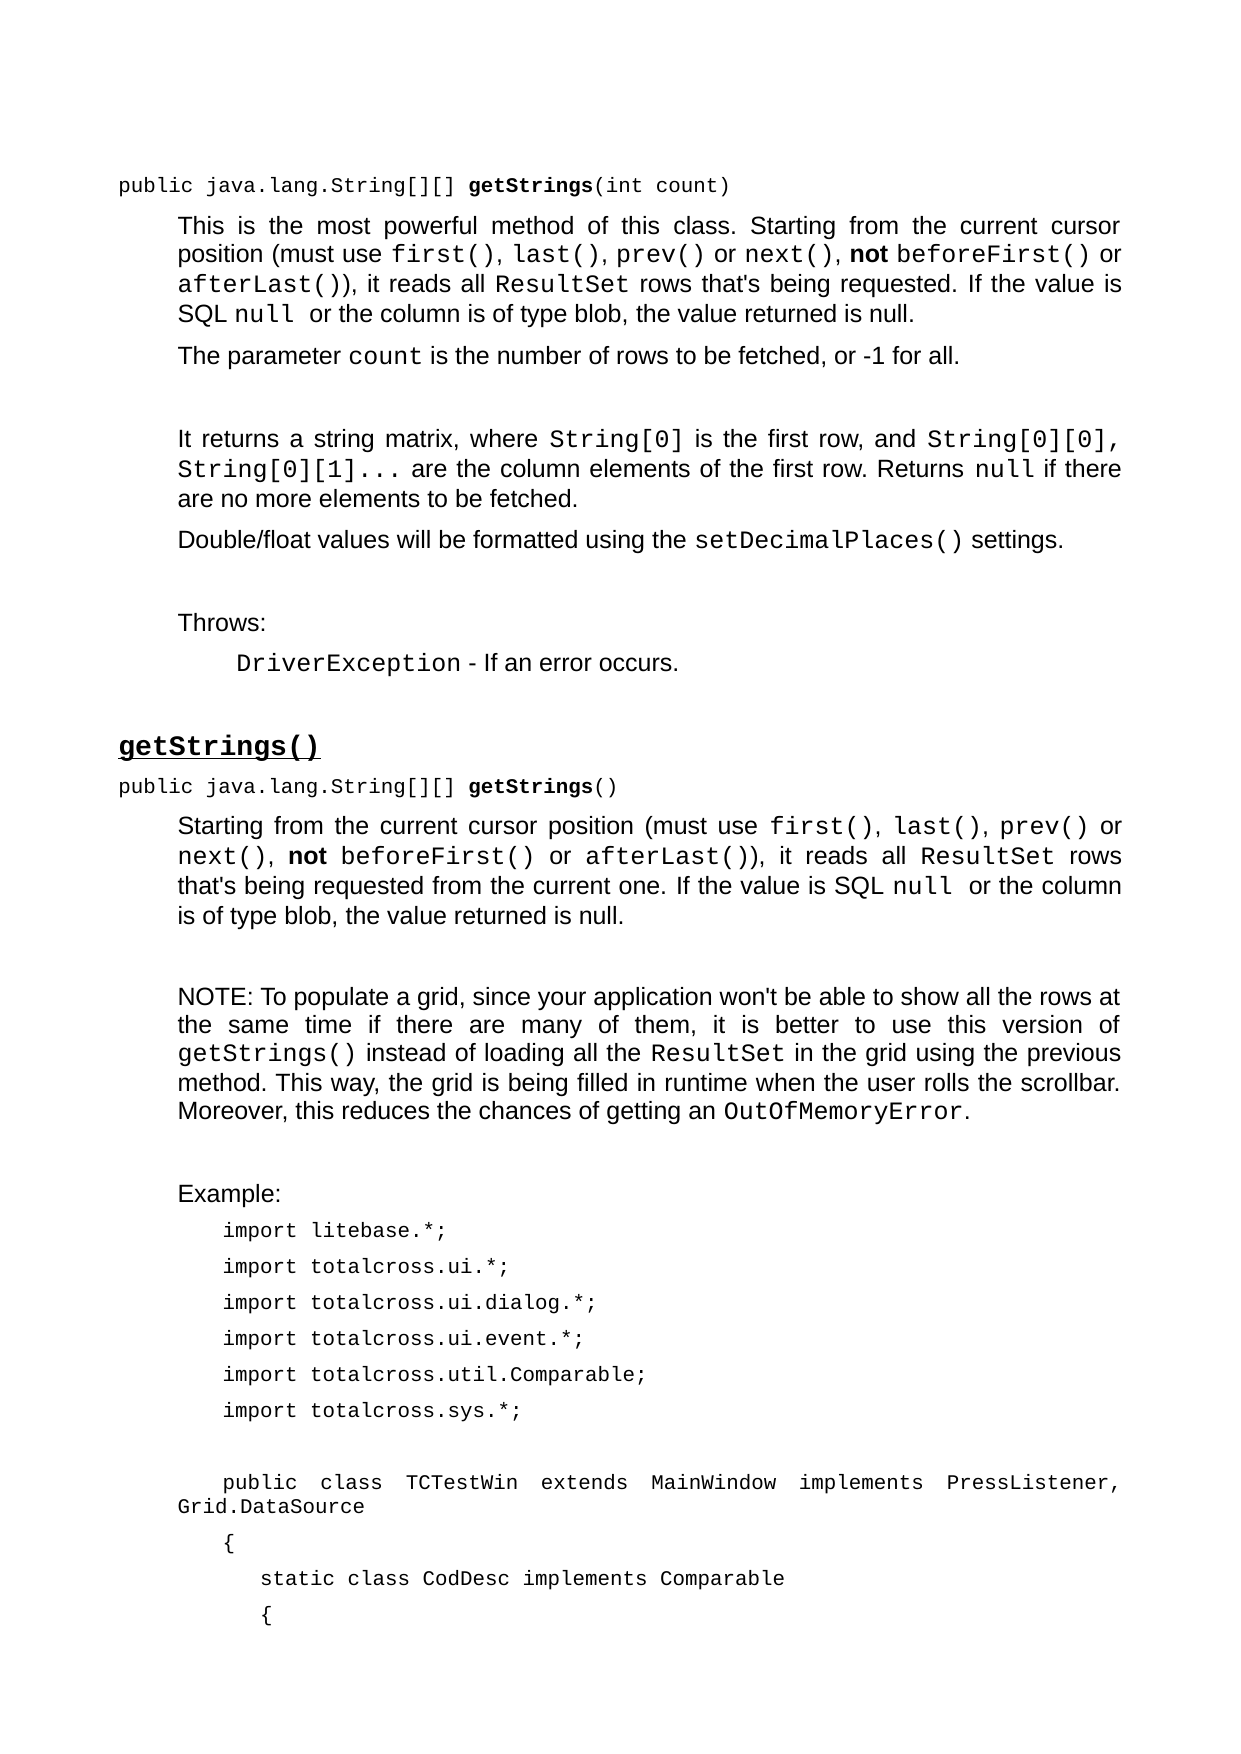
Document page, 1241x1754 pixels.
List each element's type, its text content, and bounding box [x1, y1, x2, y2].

list DriverException - If an error occurs. [236, 649, 1122, 679]
subtitle getStrings() [118, 731, 1122, 763]
list static class CodDesc implements Comparable [177, 1568, 1122, 1591]
list import totalcross.util.Comparable; [177, 1364, 1122, 1387]
list Starting from the current cursor position (must use first(), last(), prev() or next(), not beforeFirst() or afterLast()), it reads all ResultSet rows that's being requested from the current one. If the value is SQL null or the column is of type blob, the value returned is null. [177, 812, 1122, 930]
list import litebase.*; [177, 1220, 1122, 1243]
list import totalcross.ui.*; [177, 1256, 1122, 1279]
text public java.lang.String[][] getStrings(int count) [118, 176, 1122, 199]
list This is the most powerful method of this class. Starting from the current cursor position (must use first(), last(), prev() or next(), not beforeFirst() or afterLast()), it reads all ResultSet rows that's being requested. If the value is SQL null or the column is of type blob, the value returned is null. [177, 212, 1122, 330]
list import totalcross.ui.event.*; [177, 1328, 1122, 1351]
list It returns a string matrix, where String[0] is the first row, and String[0][0], String[0][1]... are the column elements of the first row. Returns null if there are no more elements to be fetched. [177, 425, 1122, 513]
list Double/float values will be formatted using the setDecimalPlaces() settings. [177, 526, 1122, 556]
list { [177, 1532, 1122, 1555]
list The parameter count is the number of rows to be fetched, or -1 for all. [177, 342, 1122, 372]
text public java.lang.String[][] getStrings() [118, 776, 1122, 799]
list import totalcross.sys.*; [177, 1400, 1122, 1423]
text Throws: [118, 608, 1122, 636]
list NOTE: To populate a grid, since your application won't be able to show all the rows at the same time if there are many of them, it is better to use this version of getStrings() instead of loading all the ResultSet in the grid using the previous method. This way, the grid is being filled in runtime when the user rolls the scrollbar. Moreover, this reduces the chances of getting an OutOfMemoryError. [177, 983, 1122, 1127]
list { [177, 1604, 1122, 1627]
list import totalcross.ui.dialog.*; [177, 1292, 1122, 1315]
list Example: [177, 1179, 1122, 1207]
list public class TCTestWin extends MainWindow implements PressListener, Grid.DataSource [177, 1472, 1122, 1519]
